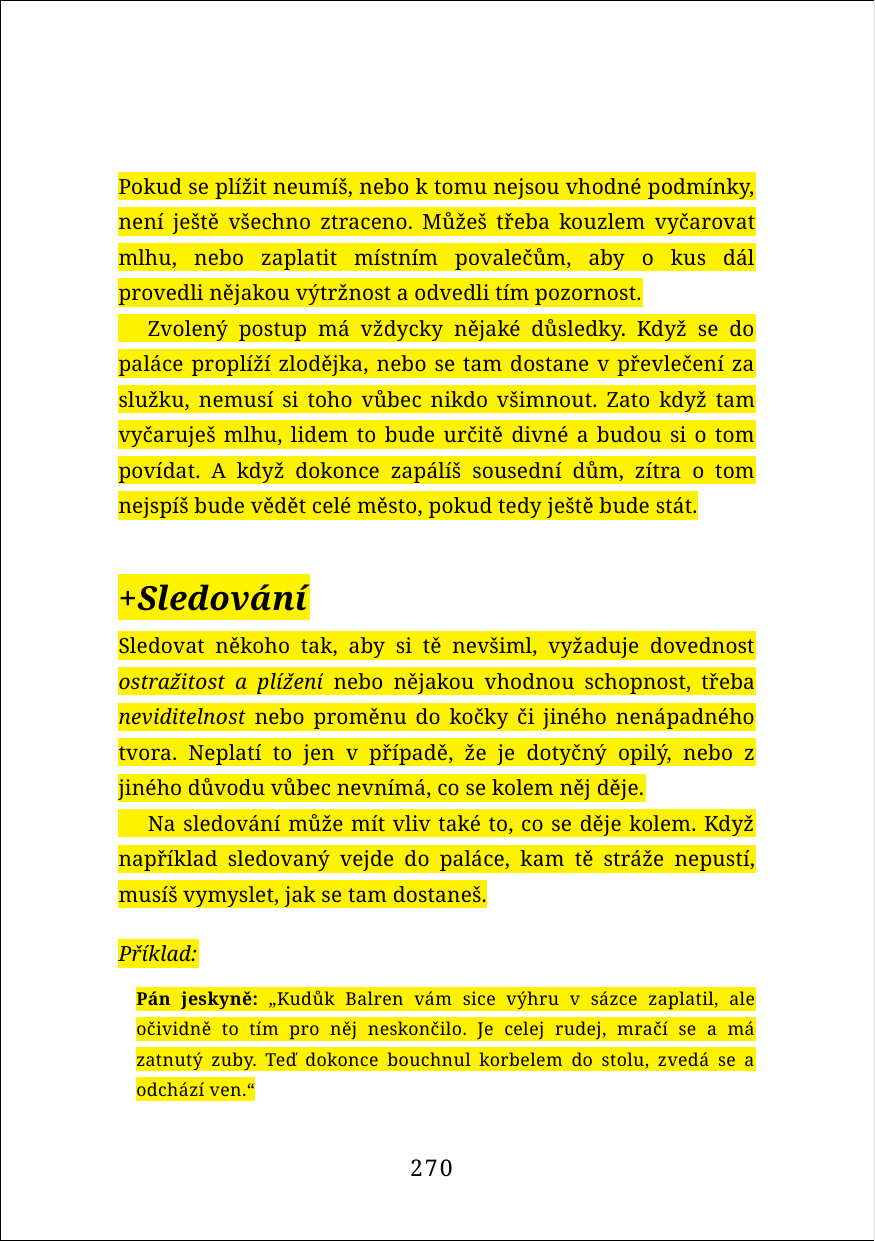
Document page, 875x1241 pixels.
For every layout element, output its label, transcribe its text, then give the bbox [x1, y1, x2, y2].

subtitle +Sledování [118, 574, 756, 620]
text Pán jeskyně: „Kudůk Balren vám sice výhru v sázce zaplatil, ale očividně to tím pro něj neskončilo. Je celej rudej, mračí se a má zatnutý zuby. Teď dokonce bouchnul korbelem do stolu, zvedá se a odchází ven.“ [136, 987, 756, 1101]
text Pokud se plížit neumíš, nebo k tomu nejsou vhodné podmínky, není ještě všechno ztraceno. Můžeš třeba kouzlem vyčarovat mlhu, nebo zaplatit místním povalečům, aby o kus dál provedli nějakou výtržnost a odvedli tím pozornost. Zvolený postup má vždycky nějaké důsledky. Když se do paláce proplíží zlodějka, nebo se tam dostane v převlečení za služku, nemusí si toho vůbec nikdo všimnout. Zato když tam vyčaruješ mlhu, lidem to bude určitě divné a budou si o tom povídat. A když dokonce zapálíš sousední dům, zítra o tom nejspíš bude vědět celé město, pokud tedy ještě bude stát. [118, 172, 756, 520]
text Příklad: [118, 939, 756, 968]
text Sledovat někoho tak, aby si tě nevšiml, vyžaduje dovednost ostražitost a plížení nebo nějakou vhodnou schopnost, třeba neviditelnost nebo proměnu do kočky či jiného nenápadného tvora. Neplatí to jen v případě, že je dotyčný opilý, nebo z jiného důvodu vůbec nevnímá, co se kolem něj děje. Na sledování může mít vliv také to, co se děje kolem. Když například sledovaný vejde do paláce, kam tě stráže nepustí, musíš vymyslet, jak se tam dostaneš. [118, 631, 756, 908]
